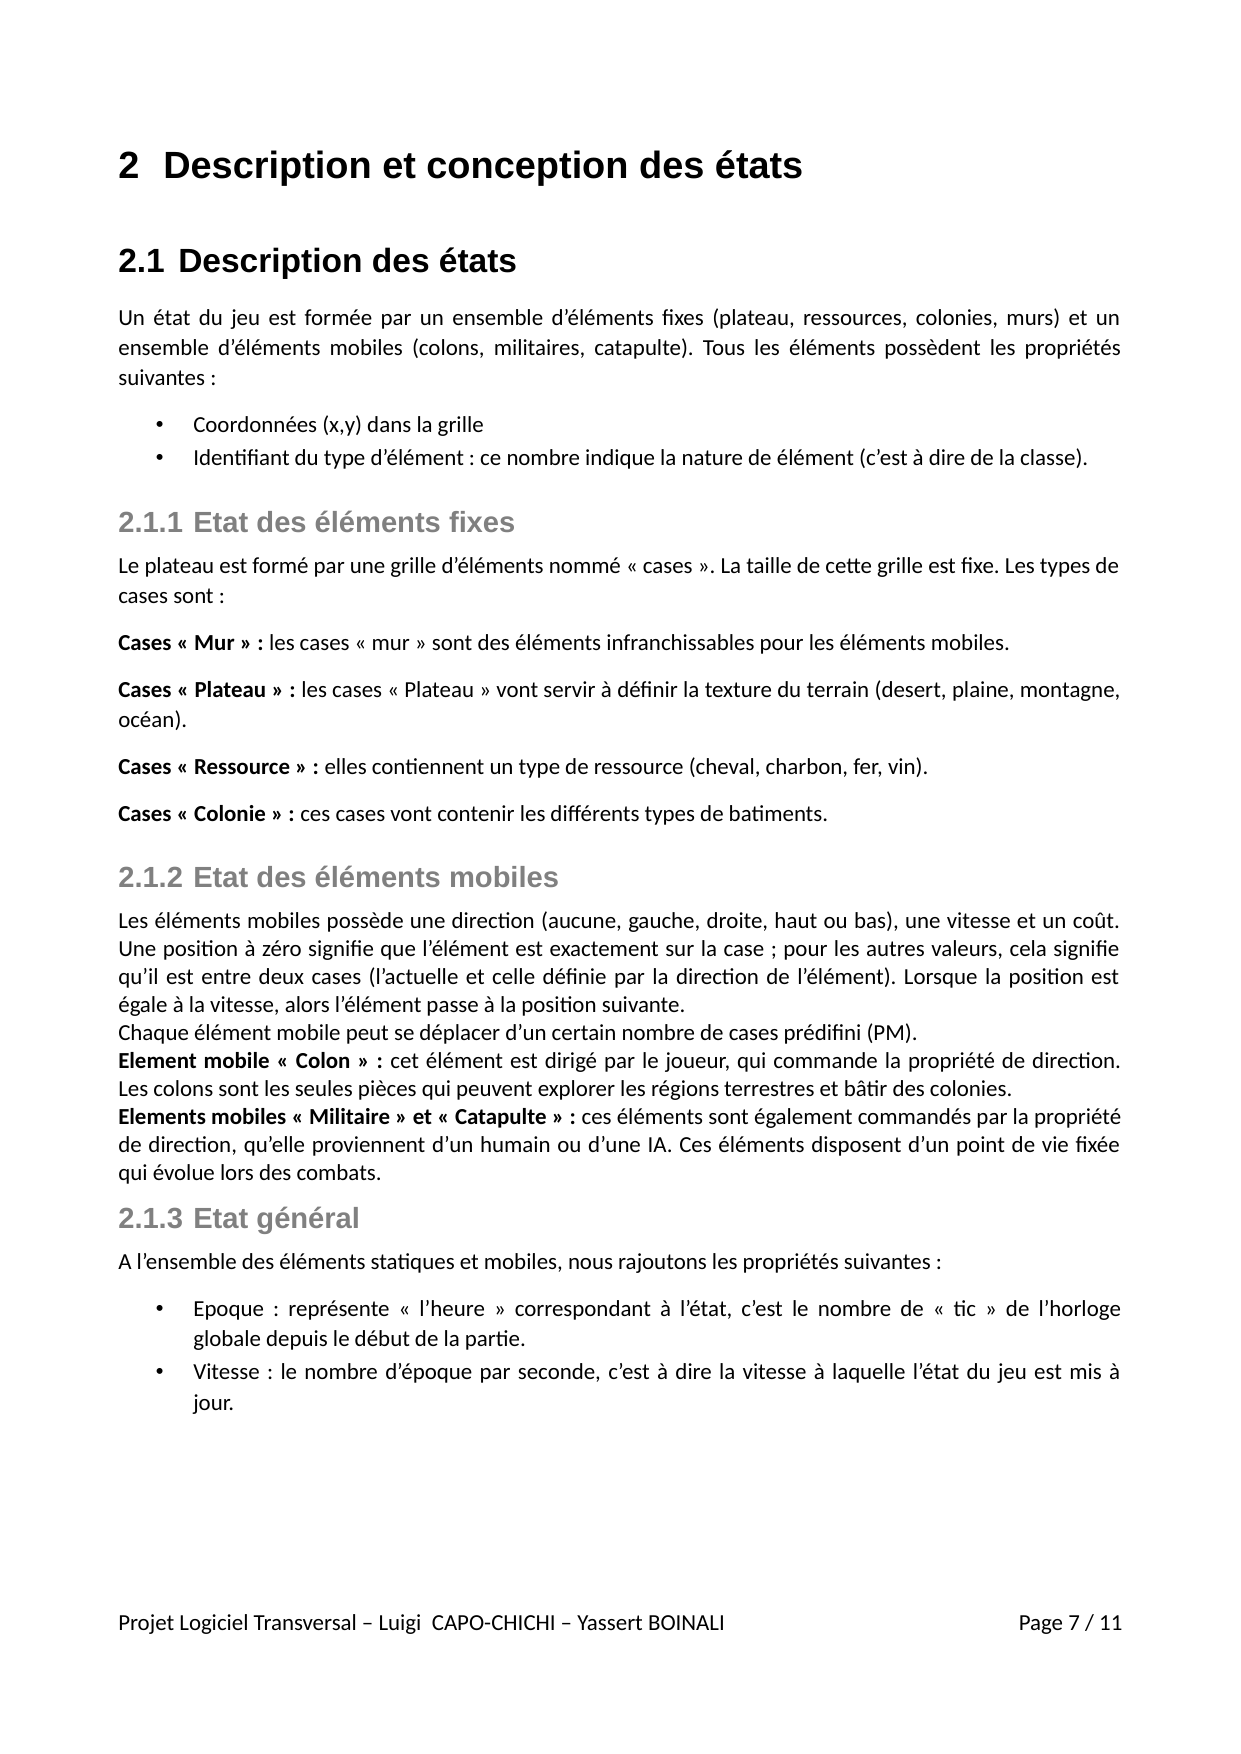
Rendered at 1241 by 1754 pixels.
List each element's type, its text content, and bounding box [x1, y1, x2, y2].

subtitle Etat général [118, 1201, 1122, 1235]
text Element mobile « Colon » : cet élément est dirigé par le joueur, qui commande la propriété de direction. Les colons sont les seules pièces qui peuvent explorer les régions terrestres et bâtir des colonies. [118, 1046, 1122, 1102]
list Epoque : représente « l’heure » correspondant à l’état, c’est le nombre de « tic » de l’horloge globale depuis le début de la partie. [156, 1294, 1122, 1352]
text A l’ensemble des éléments statiques et mobiles, nous rajoutons les propriétés suivantes : [118, 1247, 1122, 1275]
text Cases « Mur » : les cases « mur » sont des éléments infranchissables pour les éléments mobiles. [118, 628, 1122, 656]
list Identifiant du type d’élément : ce nombre indique la nature de élément (c’est à dire de la classe). [156, 443, 1122, 471]
text Cases « Ressource » : elles contiennent un type de ressource (cheval, charbon, fer, vin). [118, 752, 1122, 780]
text Un état du jeu est formée par un ensemble d’éléments fixes (plateau, ressources, colonies, murs) et un ensemble d’éléments mobiles (colons, militaires, catapulte). Tous les éléments possèdent les propriétés suivantes : [118, 303, 1122, 391]
text Cases « Colonie » : ces cases vont contenir les différents types de batiments. [118, 799, 1122, 827]
text Chaque élément mobile peut se déplacer d’un certain nombre de cases prédifini (PM). [118, 1018, 1122, 1046]
subtitle Etat des éléments fixes [118, 505, 1122, 538]
subtitle Description des états [118, 241, 1122, 279]
text Elements mobiles « Militaire » et « Catapulte » : ces éléments sont également commandés par la propriété de direction, qu’elle proviennent d’un humain ou d’une IA. Ces éléments disposent d’un point de vie fixée qui évolue lors des combats. [118, 1102, 1122, 1187]
text Cases « Plateau » : les cases « Plateau » vont servir à définir la texture du terrain (desert, plaine, montagne, océan). [118, 675, 1122, 733]
text Les éléments mobiles possède une direction (aucune, gauche, droite, haut ou bas), une vitesse et un coût. Une position à zéro signifie que l’élément est exactement sur la case ; pour les autres valeurs, cela signifie qu’il est entre deux cases (l’actuelle et celle définie par la direction de l’élément). Lorsque la position est égale à la vitesse, alors l’élément passe à la position suivante. [118, 906, 1122, 1018]
list Vitesse : le nombre d’époque par seconde, c’est à dire la vitesse à laquelle l’état du jeu est mis à jour. [156, 1357, 1122, 1416]
text Le plateau est formé par une grille d’éléments nommé « cases ». La taille de cette grille est fixe. Les types de cases sont : [118, 551, 1122, 609]
subtitle Etat des éléments mobiles [118, 860, 1122, 894]
list Coordonnées (x,y) dans la grille [156, 410, 1122, 438]
subtitle Description et conception des états [118, 143, 1122, 187]
